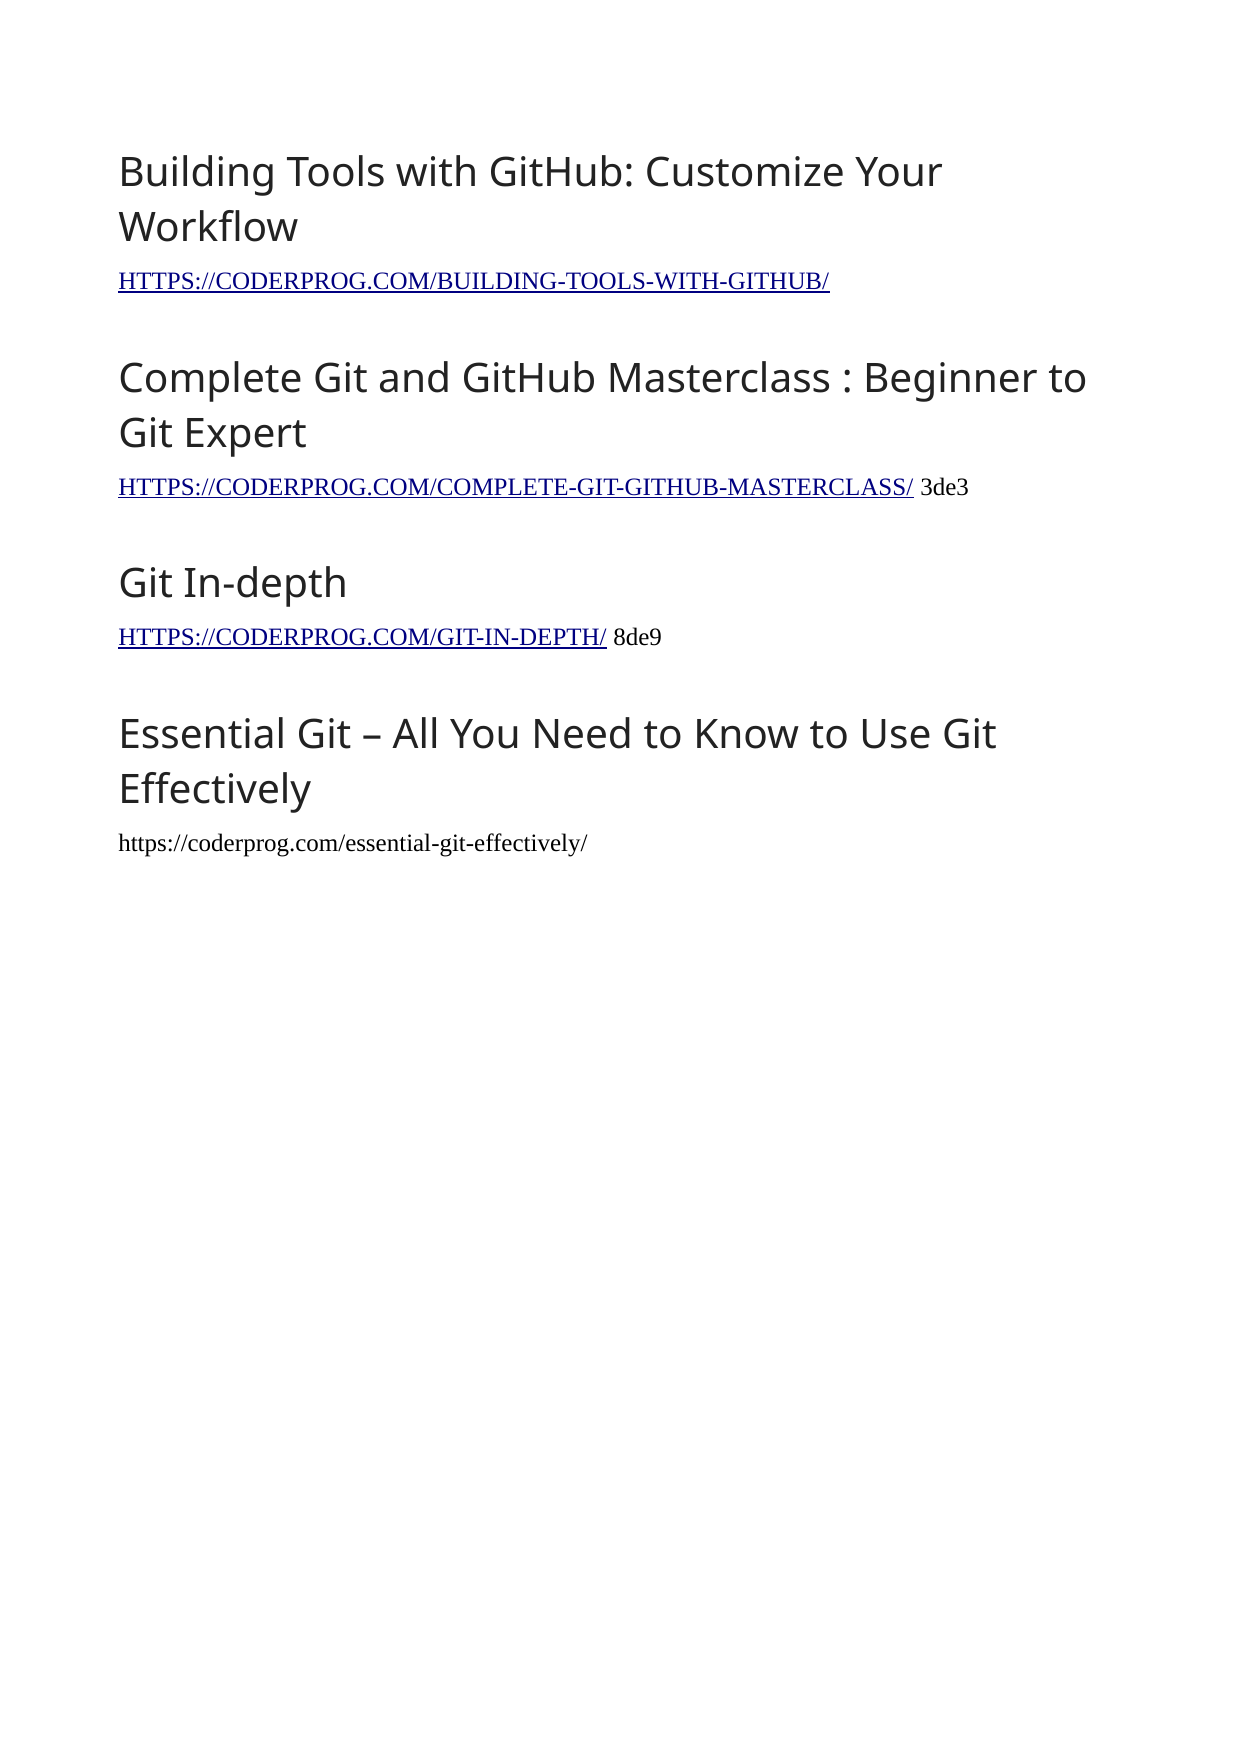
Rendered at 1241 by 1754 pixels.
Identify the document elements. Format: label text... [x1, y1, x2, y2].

text HTTPS://CODERPROG.COM/BUILDING-TOOLS-WITH-GITHUB/ [118, 266, 1122, 295]
text HTTPS://CODERPROG.COM/GIT-IN-DEPTH/ 8de9 [118, 622, 1122, 651]
text HTTPS://CODERPROG.COM/COMPLETE-GIT-GITHUB-MASTERCLASS/ 3de3 [118, 472, 1122, 501]
subtitle Building Tools with GitHub: Customize Your Workflow [118, 143, 1122, 254]
subtitle Essential Git – All You Need to Know to Use Git Effectively [118, 705, 1122, 815]
text https://coderprog.com/essential-git-effectively/ [118, 828, 1122, 857]
subtitle Complete Git and GitHub Masterclass : Beginner to Git Expert [118, 349, 1122, 459]
subtitle Git In-depth [118, 554, 1122, 610]
